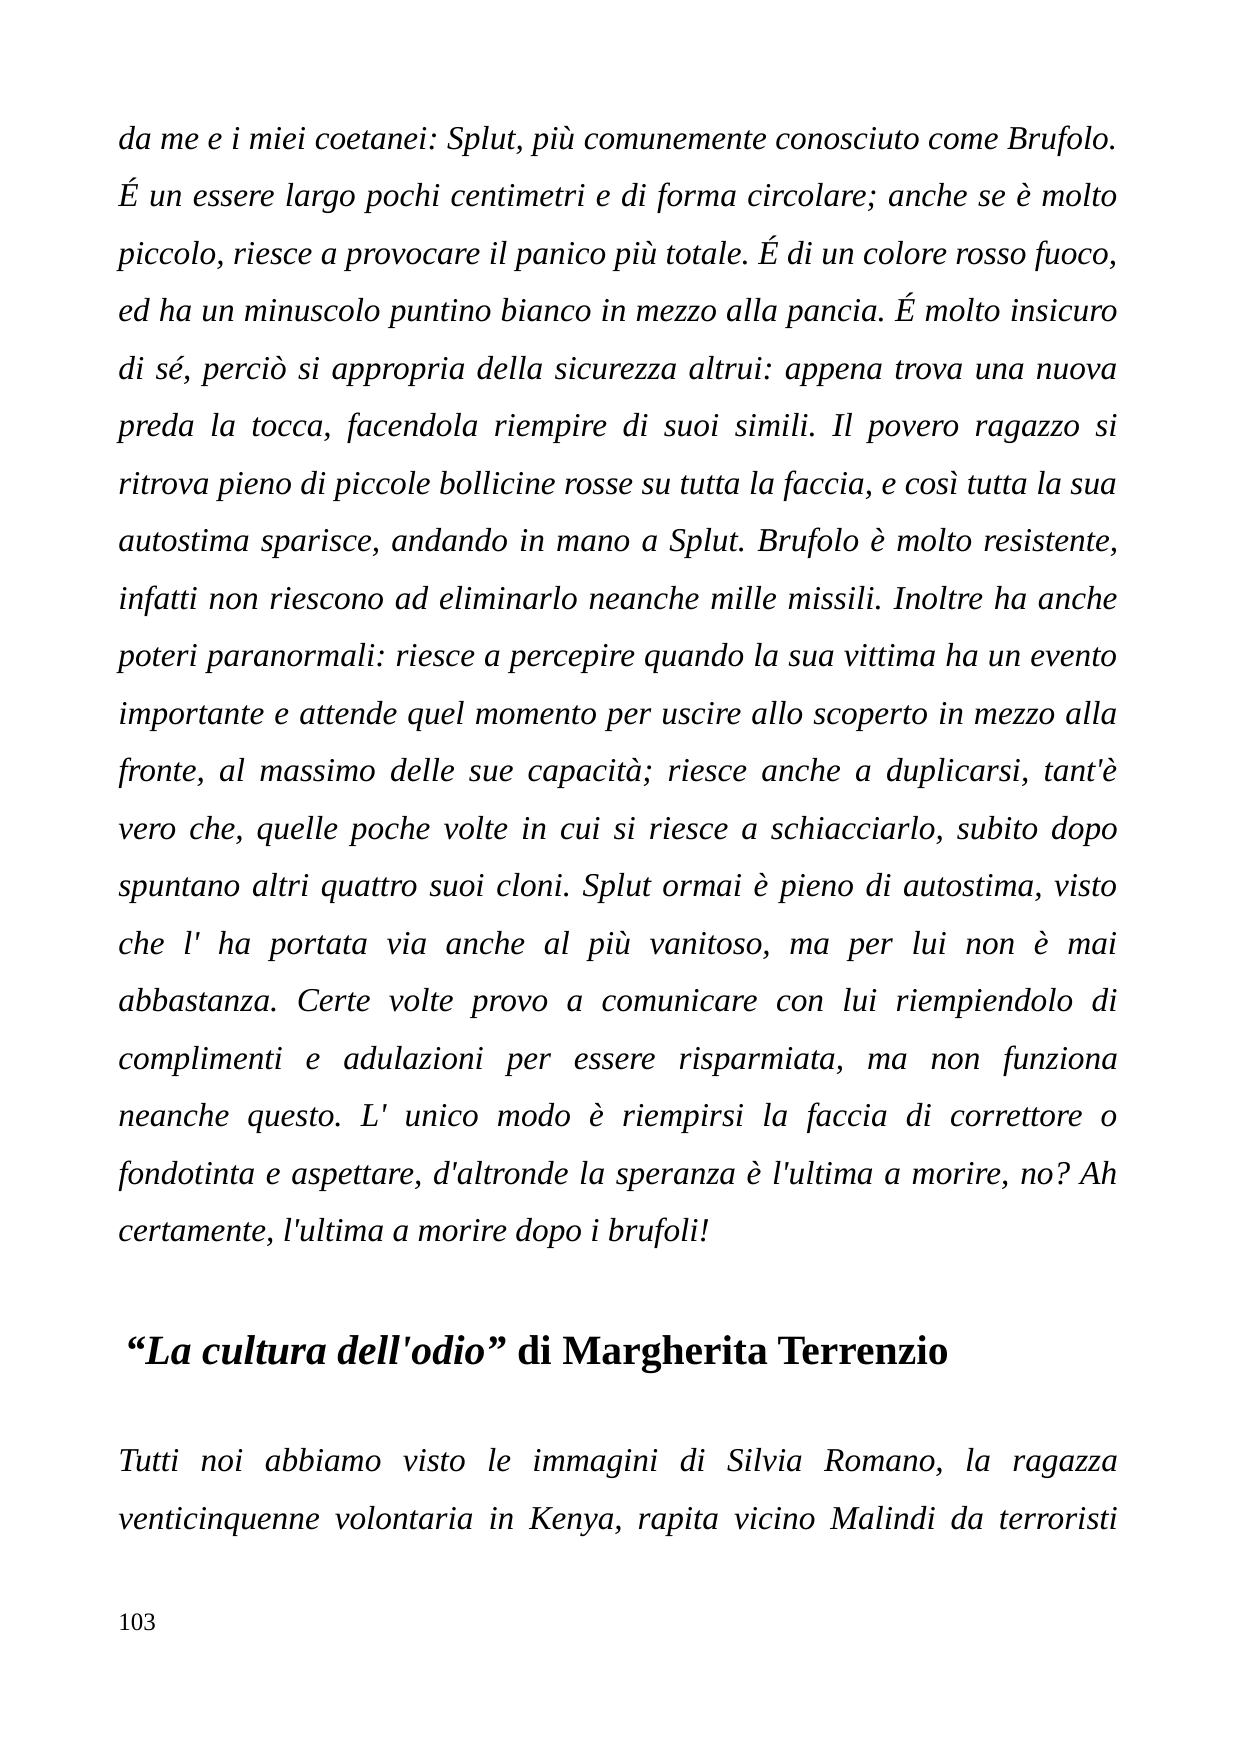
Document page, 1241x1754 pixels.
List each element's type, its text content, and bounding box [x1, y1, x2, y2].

text Tutti noi abbiamo visto le immagini di Silvia Romano, la ragazza venticinquenne volontaria in Kenya, rapita vicino Malindi da terroristi [118, 1441, 1122, 1536]
text da me e i miei coetanei: Splut, più comunemente conosciuto come Brufolo. É un essere largo pochi centimetri e di forma circolare; anche se è molto piccolo, riesce a provocare il panico più totale. É di un colore rosso fuoco, ed ha un minuscolo puntino bianco in mezzo alla pancia. É molto insicuro di sé, perciò si appropria della sicurezza altrui: appena trova una nuova preda la tocca, facendola riempire di suoi simili. Il povero ragazzo si ritrova pieno di piccole bollicine rosse su tutta la faccia, e così tutta la sua autostima sparisce, andando in mano a Splut. Brufolo è molto resistente, infatti non riescono ad eliminarlo neanche mille missili. Inoltre ha anche poteri paranormali: riesce a percepire quando la sua vittima ha un evento importante e attende quel momento per uscire allo scoperto in mezzo alla fronte, al massimo delle sue capacità; riesce anche a duplicarsi, tant'è vero che, quelle poche volte in cui si riesce a schiacciarlo, subito dopo spuntano altri quattro suoi cloni. Splut ormai è pieno di autostima, visto che l' ha portata via anche al più vanitoso, ma per lui non è mai abbastanza. Certe volte provo a comunicare con lui riempiendolo di complimenti e adulazioni per essere risparmiata, ma non funziona neanche questo. L' unico modo è riempirsi la faccia di correttore o fondotinta e aspettare, d'altronde la speranza è l'ultima a morire, no? Ah certamente, l'ultima a morire dopo i brufoli! [118, 118, 1122, 1249]
text “La cultura dell'odio” di Margherita Terrenzio [118, 1326, 1122, 1373]
